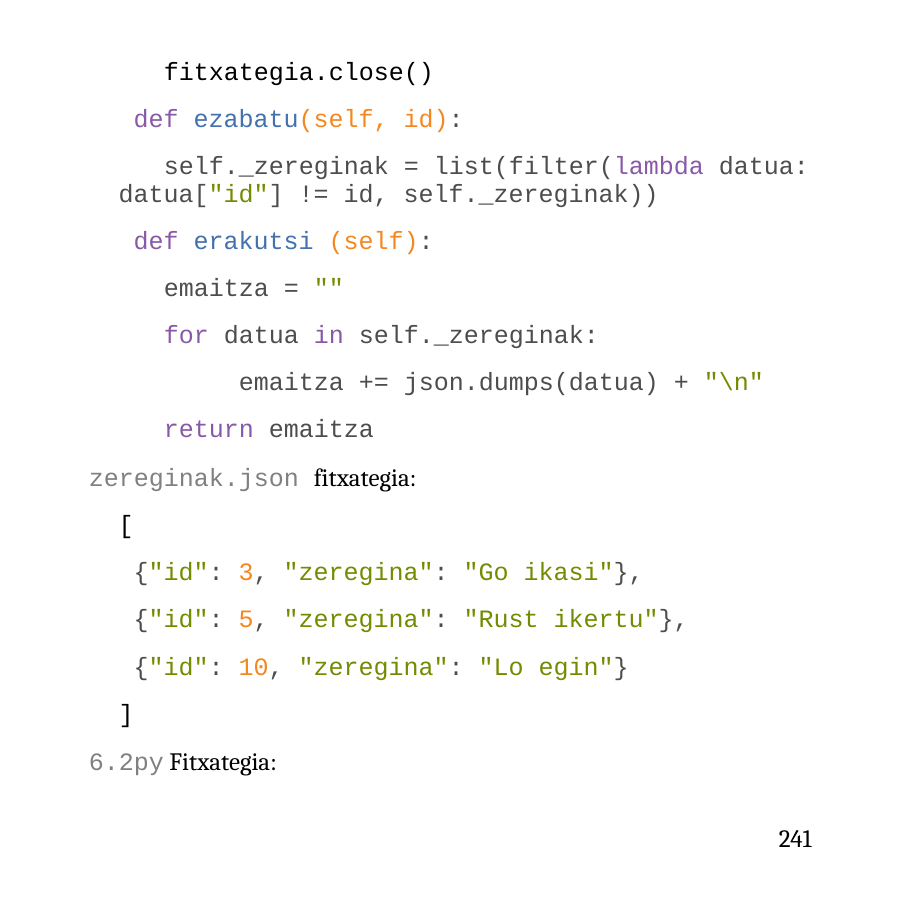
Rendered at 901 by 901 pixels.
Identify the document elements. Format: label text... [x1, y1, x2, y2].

text fitxategia.close() [118, 59, 811, 87]
text {"id": 5, "zeregina": "Rust ikertu"}, [118, 607, 811, 635]
text self._zereginak = list(filter(lambda datua: datua["id"] != id, self._zereginak)) [118, 153, 811, 210]
text emaitza = "" [118, 276, 811, 304]
text {"id": 10, "zeregina": "Lo egin"} [118, 654, 811, 682]
text return emaitza [118, 417, 811, 445]
text emaitza += json.dumps(datua) + "\n" [118, 370, 811, 398]
text def ezabatu(self, id): [118, 106, 811, 134]
text [ [118, 513, 811, 541]
text {"id": 3, "zeregina": "Go ikasi"}, [118, 560, 811, 588]
text zereginak.json fitxategia: [89, 464, 811, 494]
text ] [118, 701, 811, 729]
text def erakutsi (self): [118, 229, 811, 257]
text 6.2py Fitxategia: [89, 748, 811, 778]
text for datua in self._zereginak: [118, 323, 811, 351]
